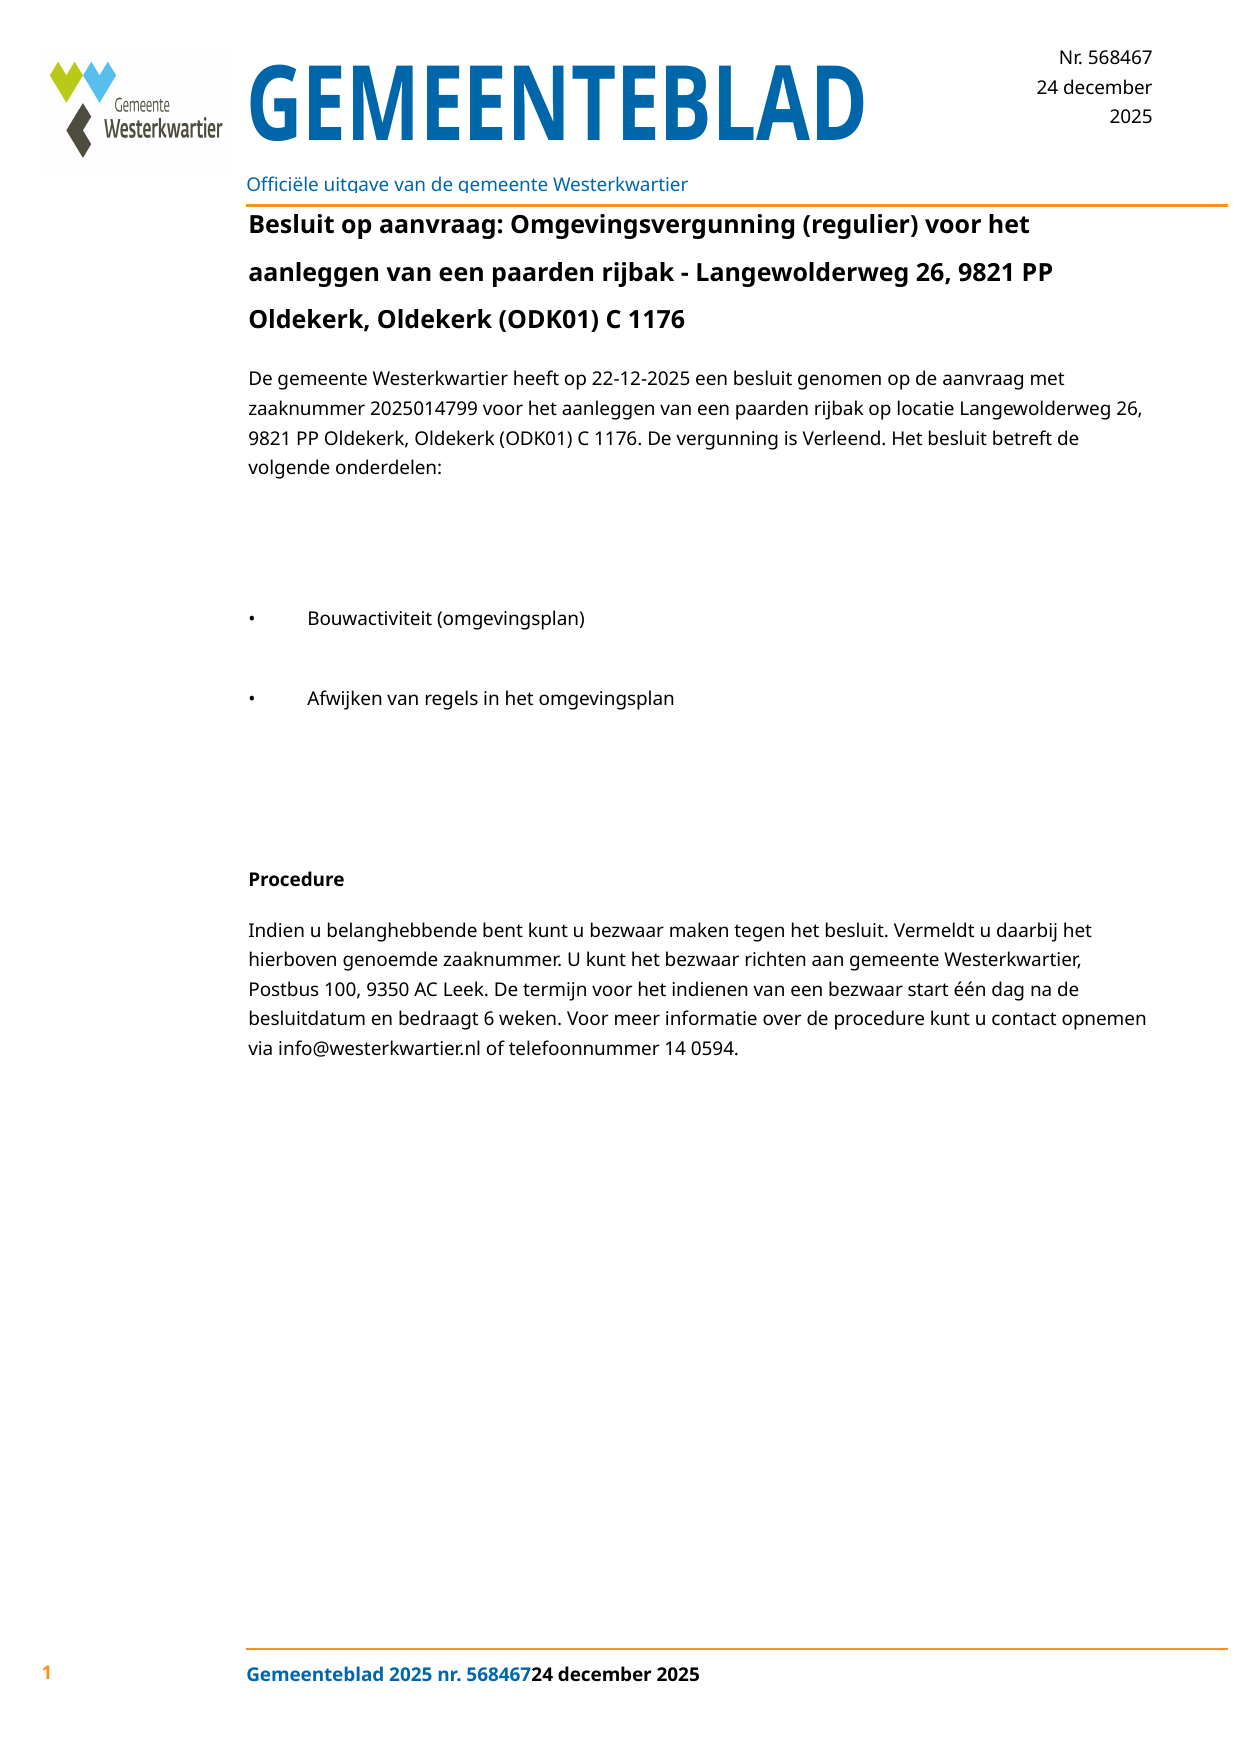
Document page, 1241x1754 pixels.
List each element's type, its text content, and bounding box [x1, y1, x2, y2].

text De gemeente Westerkwartier heeft op 22-12-2025 een besluit genomen op de aanvraag met zaaknummer 2025014799 voor het aanleggen van een paarden rijbak op locatie Langewolderweg 26, 9821 PP Oldekerk, Oldekerk (ODK01) C 1176. De vergunning is Verleend. Het besluit betreft de volgende onderdelen: [248, 366, 1152, 480]
text Procedure [248, 866, 1152, 892]
text Besluit op aanvraag: Omgevingsvergunning (regulier) voor het aanleggen van een paarden rijbak - Langewolderweg 26, 9821 PP Oldekerk, Oldekerk (ODK01) C 1176 [248, 207, 1152, 336]
picture [41, 47, 231, 172]
list Bouwactiviteit (omgevingsplan) [248, 606, 1152, 631]
list Afwijken van regels in het omgevingsplan [248, 686, 1152, 711]
text Indien u belanghebbende bent kunt u bezwaar maken tegen het besluit. Vermeldt u daarbij het hierboven genoemde zaaknummer. U kunt het bezwaar richten aan gemeente Westerkwartier, Postbus 100, 9350 AC Leek. De termijn voor het indienen van een bezwaar start één dag na de besluitdatum en bedraagt 6 weken. Voor meer informatie over de procedure kunt u contact opnemen via info@westerkwartier.nl of telefoonnummer 14 0594. [248, 917, 1152, 1061]
